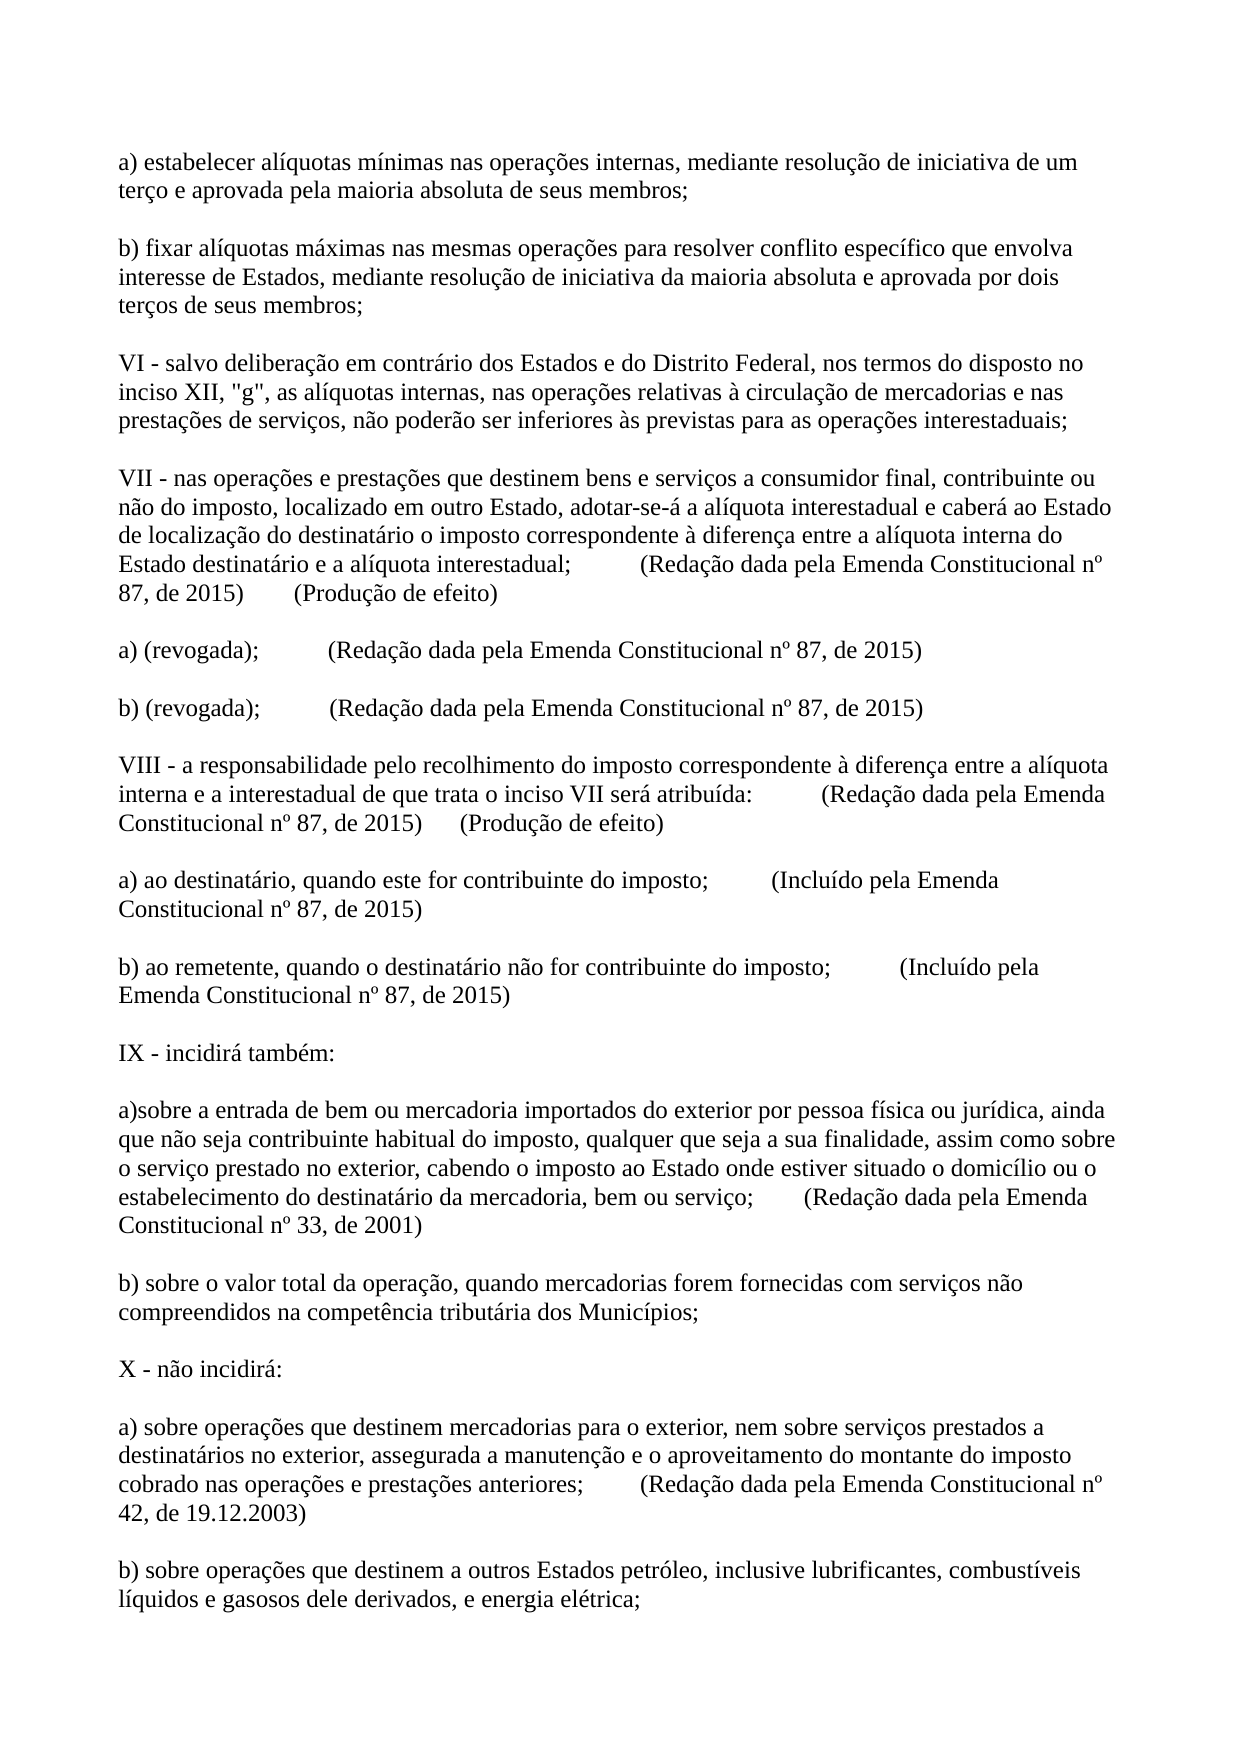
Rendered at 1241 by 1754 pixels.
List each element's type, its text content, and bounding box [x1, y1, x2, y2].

text a)sobre a entrada de bem ou mercadoria importados do exterior por pessoa física ou jurídica, ainda que não seja contribuinte habitual do imposto, qualquer que seja a sua finalidade, assim como sobre o serviço prestado no exterior, cabendo o imposto ao Estado onde estiver situado o domicílio ou o estabelecimento do destinatário da mercadoria, bem ou serviço; (Redação dada pela Emenda Constitucional nº 33, de 2001) [118, 1096, 1122, 1239]
text VII - nas operações e prestações que destinem bens e serviços a consumidor final, contribuinte ou não do imposto, localizado em outro Estado, adotar-se-á a alíquota interestadual e caberá ao Estado de localização do destinatário o imposto correspondente à diferença entre a alíquota interna do Estado destinatário e a alíquota interestadual; (Redação dada pela Emenda Constitucional nº 87, de 2015) (Produção de efeito) [118, 463, 1122, 607]
text VI - salvo deliberação em contrário dos Estados e do Distrito Federal, nos termos do disposto no inciso XII, "g", as alíquotas internas, nas operações relativas à circulação de mercadorias e nas prestações de serviços, não poderão ser inferiores às previstas para as operações interestaduais; [118, 348, 1122, 434]
text b) sobre operações que destinem a outros Estados petróleo, inclusive lubrificantes, combustíveis líquidos e gasosos dele derivados, e energia elétrica; [118, 1556, 1122, 1613]
text b) (revogada); (Redação dada pela Emenda Constitucional nº 87, de 2015) [118, 693, 1122, 722]
text VIII - a responsabilidade pelo recolhimento do imposto correspondente à diferença entre a alíquota interna e a interestadual de que trata o inciso VII será atribuída: (Redação dada pela Emenda Constitucional nº 87, de 2015) (Produção de efeito) [118, 751, 1122, 837]
text a) (revogada); (Redação dada pela Emenda Constitucional nº 87, de 2015) [118, 636, 1122, 664]
text IX - incidirá também: [118, 1038, 1122, 1067]
text X - não incidirá: [118, 1354, 1122, 1383]
text b) fixar alíquotas máximas nas mesmas operações para resolver conflito específico que envolva interesse de Estados, mediante resolução de iniciativa da maioria absoluta e aprovada por dois terços de seus membros; [118, 233, 1122, 319]
text a) estabelecer alíquotas mínimas nas operações internas, mediante resolução de iniciativa de um terço e aprovada pela maioria absoluta de seus membros; [118, 147, 1122, 204]
text b) ao remetente, quando o destinatário não for contribuinte do imposto; (Incluído pela Emenda Constitucional nº 87, de 2015) [118, 952, 1122, 1009]
text a) sobre operações que destinem mercadorias para o exterior, nem sobre serviços prestados a destinatários no exterior, assegurada a manutenção e o aproveitamento do montante do imposto cobrado nas operações e prestações anteriores; (Redação dada pela Emenda Constitucional nº 42, de 19.12.2003) [118, 1412, 1122, 1527]
text a) ao destinatário, quando este for contribuinte do imposto; (Incluído pela Emenda Constitucional nº 87, de 2015) [118, 866, 1122, 923]
text b) sobre o valor total da operação, quando mercadorias forem fornecidas com serviços não compreendidos na competência tributária dos Municípios; [118, 1268, 1122, 1326]
